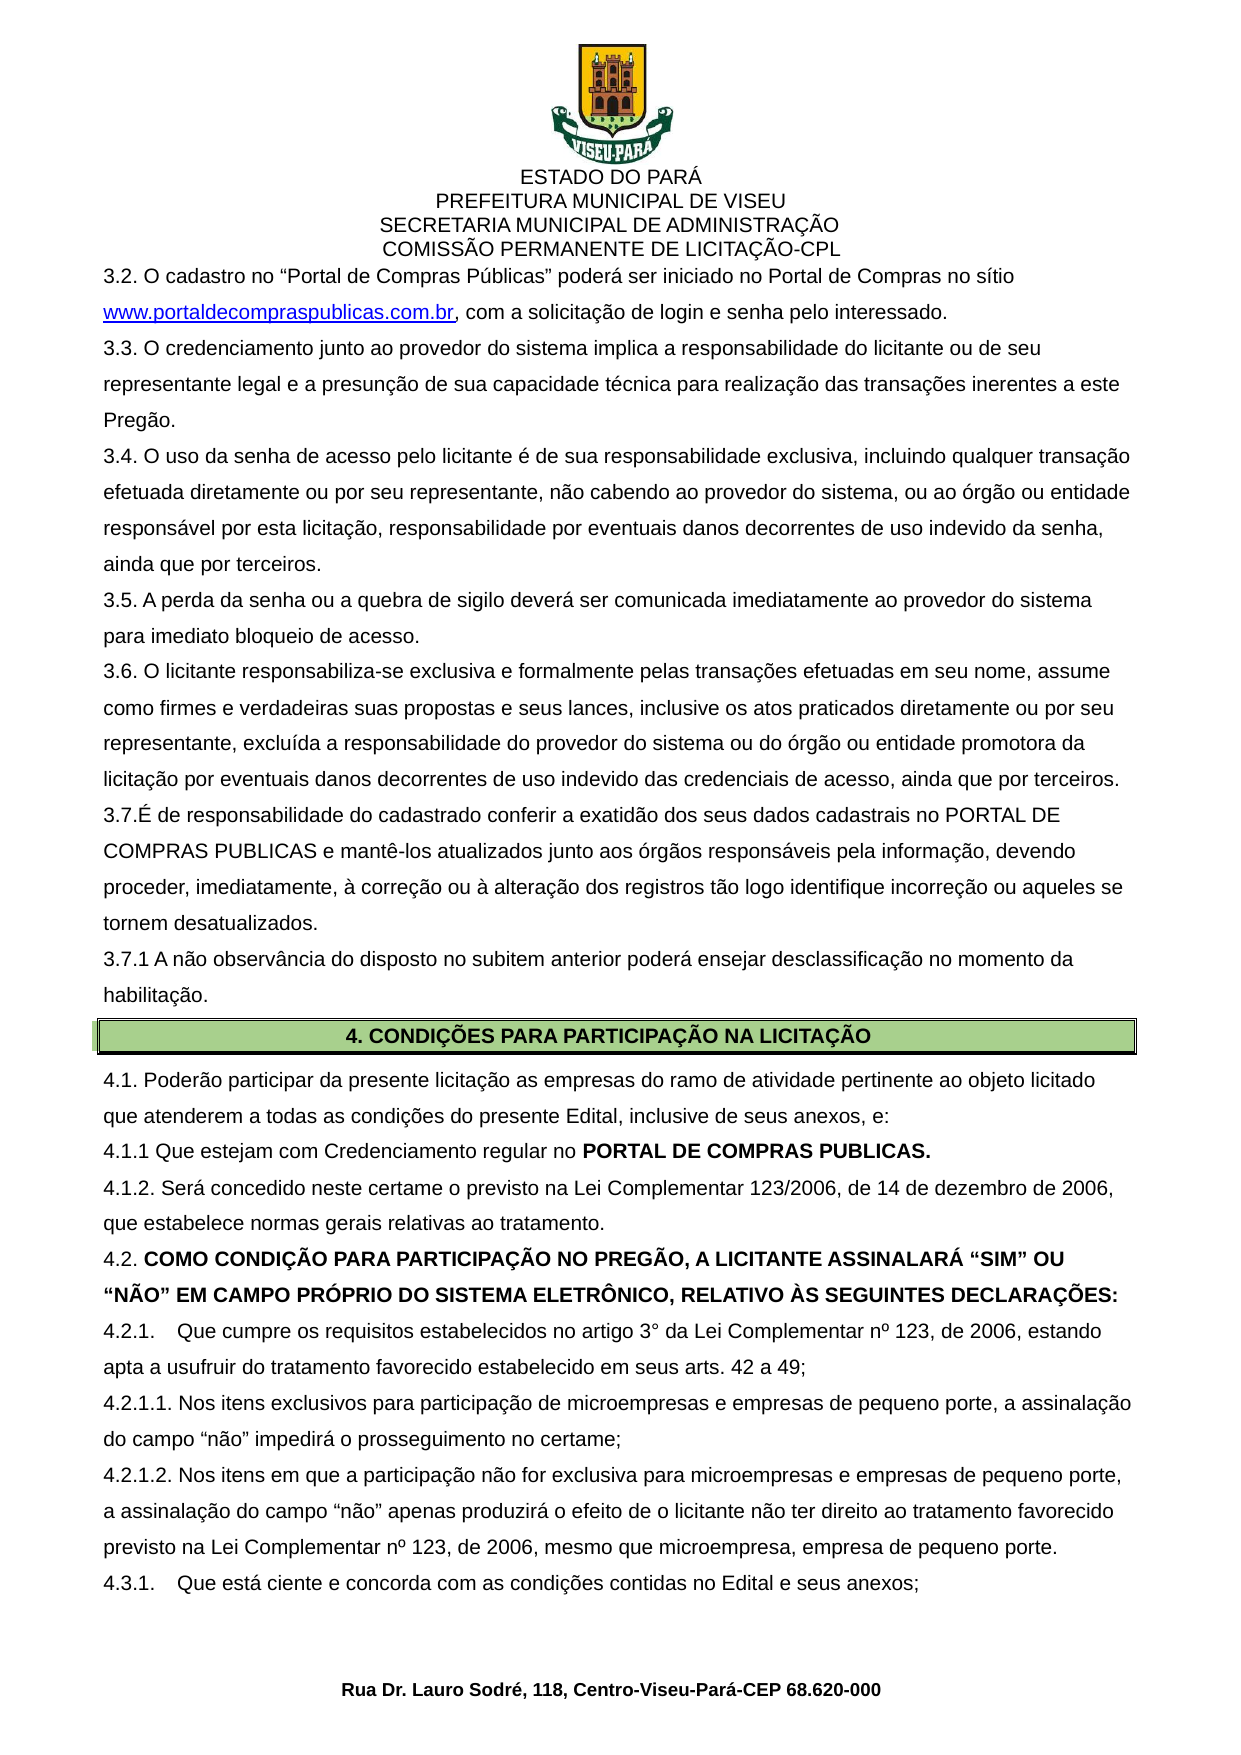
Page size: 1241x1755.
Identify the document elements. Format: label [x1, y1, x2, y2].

picture [551, 44, 674, 165]
